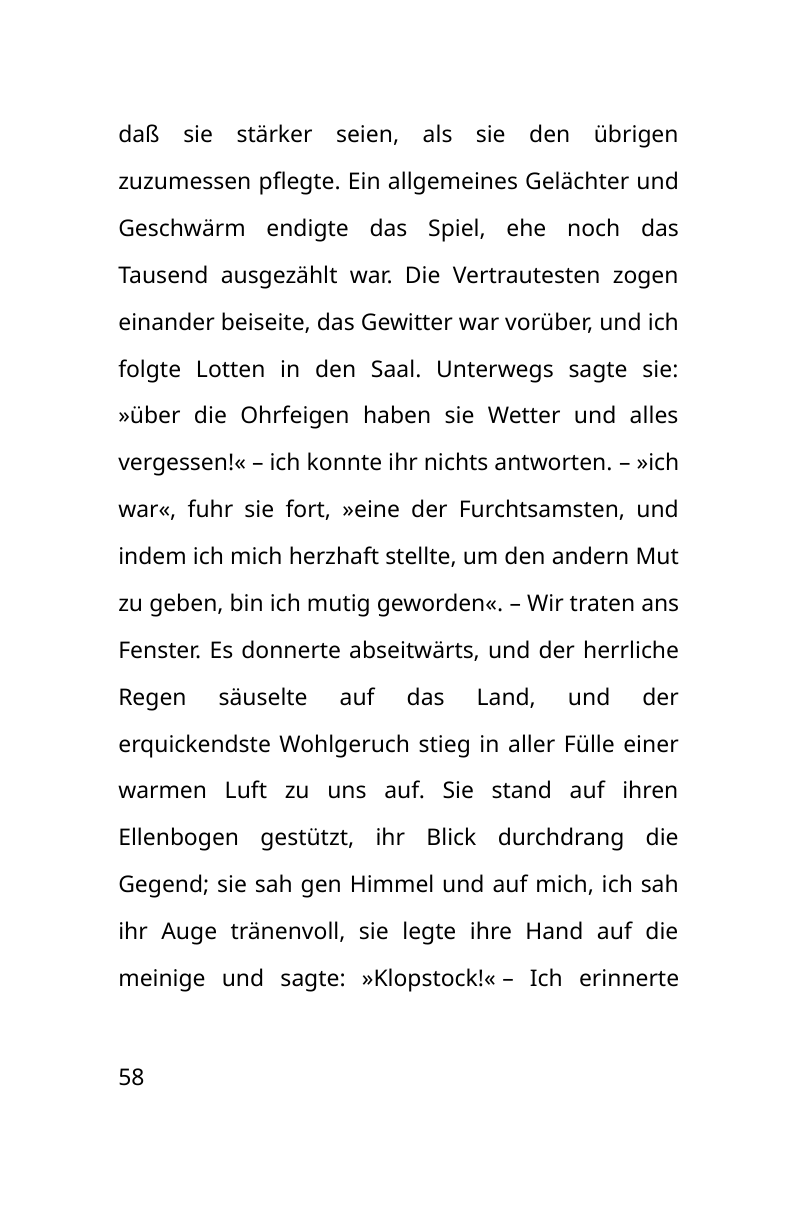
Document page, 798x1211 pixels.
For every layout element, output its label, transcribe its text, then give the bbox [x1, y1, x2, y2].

text daß sie stärker seien, als sie den übrigen zuzumessen pflegte. Ein allgemeines Gelächter und Geschwärm endigte das Spiel, ehe noch das Tausend ausgezählt war. Die Vertrautesten zogen einander beiseite, das Gewitter war vorüber, und ich folgte Lotten in den Saal. Unterwegs sagte sie: »über die Ohrfeigen haben sie Wetter und alles vergessen!« – ich konnte ihr nichts antworten. – »ich war«, fuhr sie fort, »eine der Furchtsamsten, und indem ich mich herzhaft stellte, um den andern Mut zu geben, bin ich mutig geworden«. – Wir traten ans Fenster. Es donnerte abseitwärts, und der herrliche Regen säuselte auf das Land, und der erquickendste Wohlgeruch stieg in aller Fülle einer warmen Luft zu uns auf. Sie stand auf ihren Ellenbogen gestützt, ihr Blick durchdrang die Gegend; sie sah gen Himmel und auf mich, ich sah ihr Auge tränenvoll, sie legte ihre Hand auf die meinige und sagte: »Klopstock!« – Ich erinnerte [118, 118, 679, 993]
